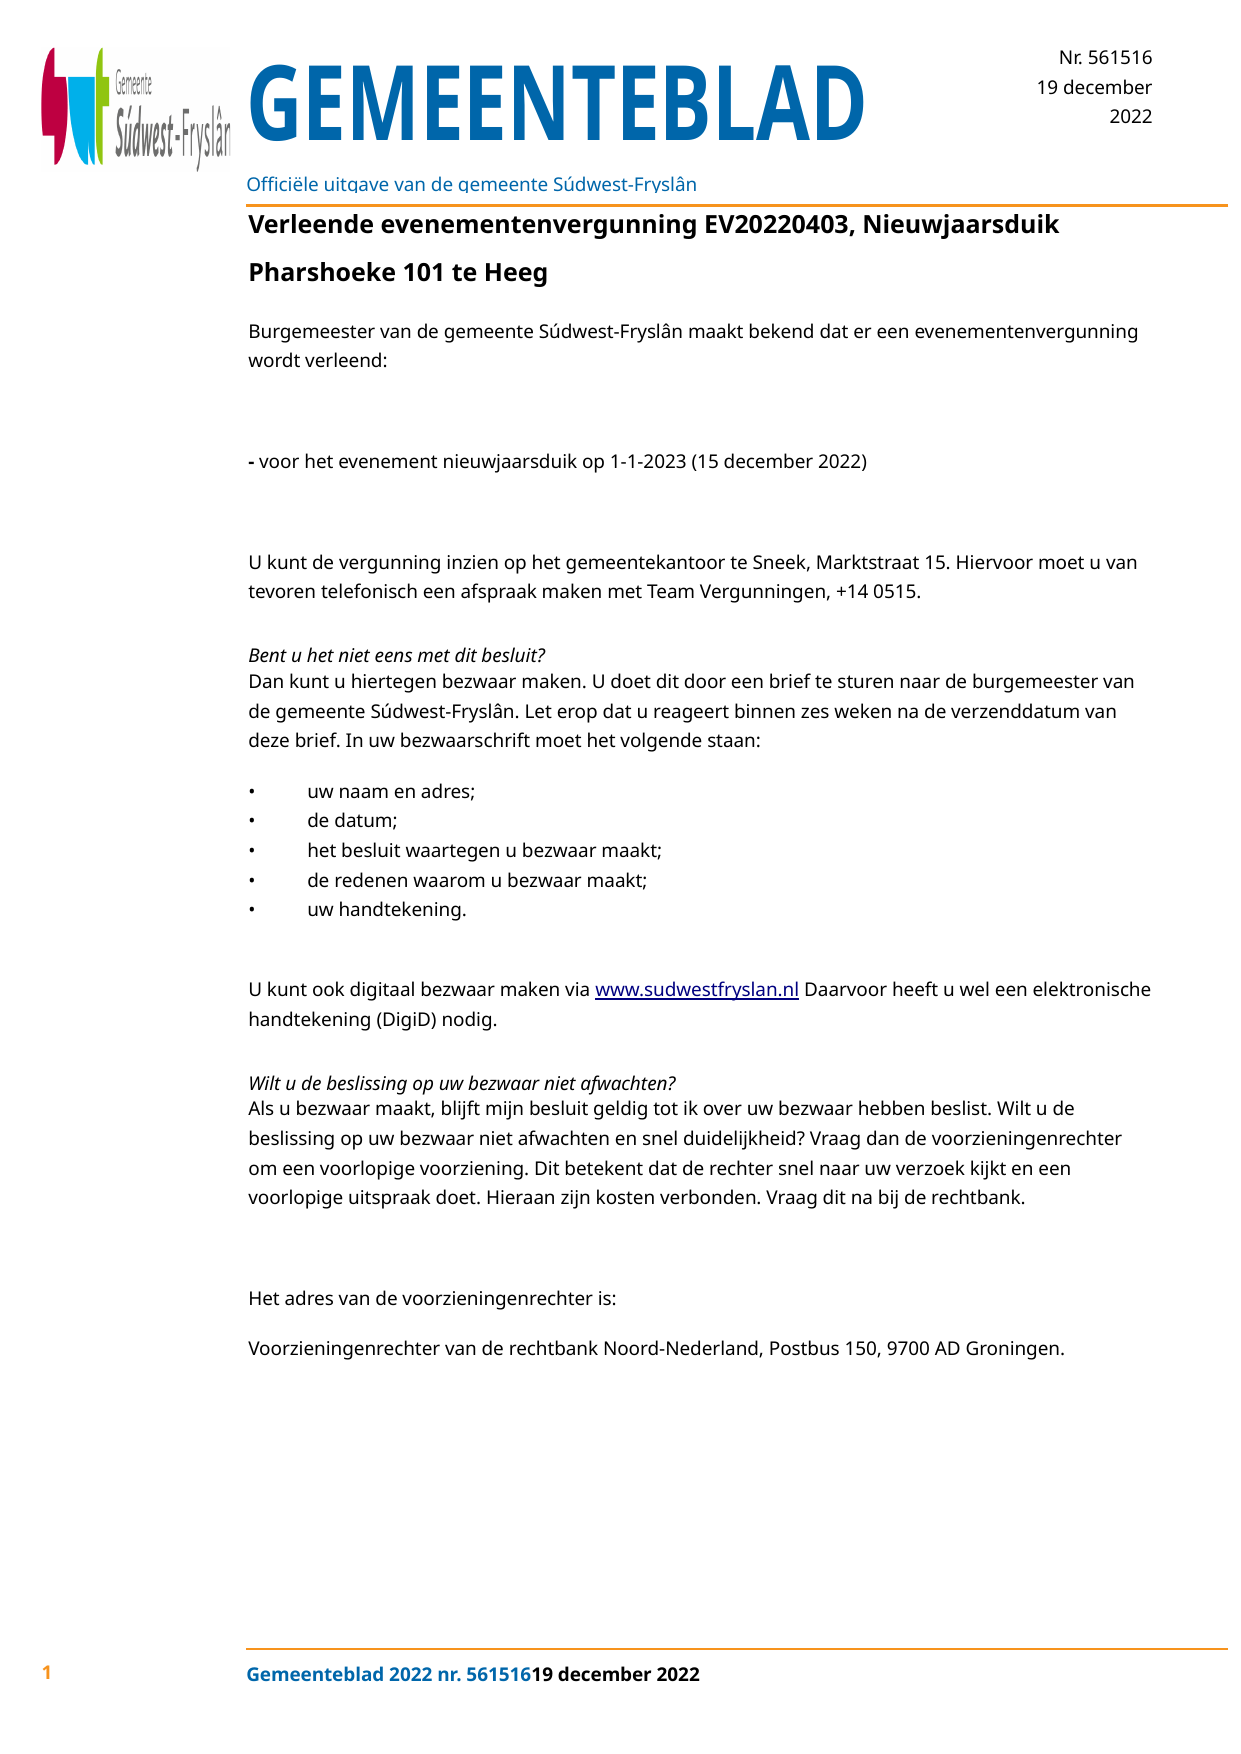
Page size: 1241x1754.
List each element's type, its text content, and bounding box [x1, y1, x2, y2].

text Als u bezwaar maakt, blijft mijn besluit geldig tot ik over uw bezwaar hebben beslist. Wilt u de beslissing op uw bezwaar niet afwachten en snel duidelijkheid? Vraag dan de voorzieningenrechter om een voorlopige voorziening. Dit betekent dat de rechter snel naar uw verzoek kijkt en een voorlopige uitspraak doet. Hieraan zijn kosten verbonden. Vraag dit na bij de rechtbank. [248, 1096, 1152, 1210]
list de datum; [248, 808, 1152, 833]
text Het adres van de voorzieningenrechter is: [248, 1285, 1152, 1311]
text Dan kunt u hiertegen bezwaar maken. U doet dit door een brief te sturen naar de burgemeester van de gemeente Súdwest-Fryslân. Let erop dat u reageert binnen zes weken na de verzenddatum van deze brief. In uw bezwaarschrift moet het volgende staan: [248, 668, 1152, 753]
text U kunt ook digitaal bezwaar maken via www.sudwestfryslan.nl Daarvoor heeft u wel een elektronische handtekening (DigiD) nodig. [248, 976, 1152, 1032]
text - voor het evenement nieuwjaarsduik op 1-1-2023 (15 december 2022) [248, 448, 1152, 474]
text Wilt u de beslissing op uw bezwaar niet afwachten? [248, 1070, 1152, 1096]
list het besluit waartegen u bezwaar maakt; [248, 837, 1152, 863]
text Bent u het niet eens met dit besluit? [248, 643, 1152, 668]
list de redenen waarom u bezwaar maakt; [248, 867, 1152, 892]
picture [41, 47, 231, 172]
text Burgemeester van de gemeente Súdwest-Fryslân maakt bekend dat er een evenementenvergunning wordt verleend: [248, 318, 1152, 373]
list uw handtekening. [248, 896, 1152, 922]
text U kunt de vergunning inzien op het gemeentekantoor te Sneek, Marktstraat 15. Hiervoor moet u van tevoren telefonisch een afspraak maken met Team Vergunningen, +14 0515. [248, 549, 1152, 604]
text Verleende evenementenvergunning EV20220403, Nieuwjaarsduik Pharshoeke 101 te Heeg [248, 207, 1152, 288]
list uw naam en adres; [248, 778, 1152, 804]
text Voorzieningenrechter van de rechtbank Noord-Nederland, Postbus 150, 9700 AD Groningen. [248, 1336, 1152, 1361]
